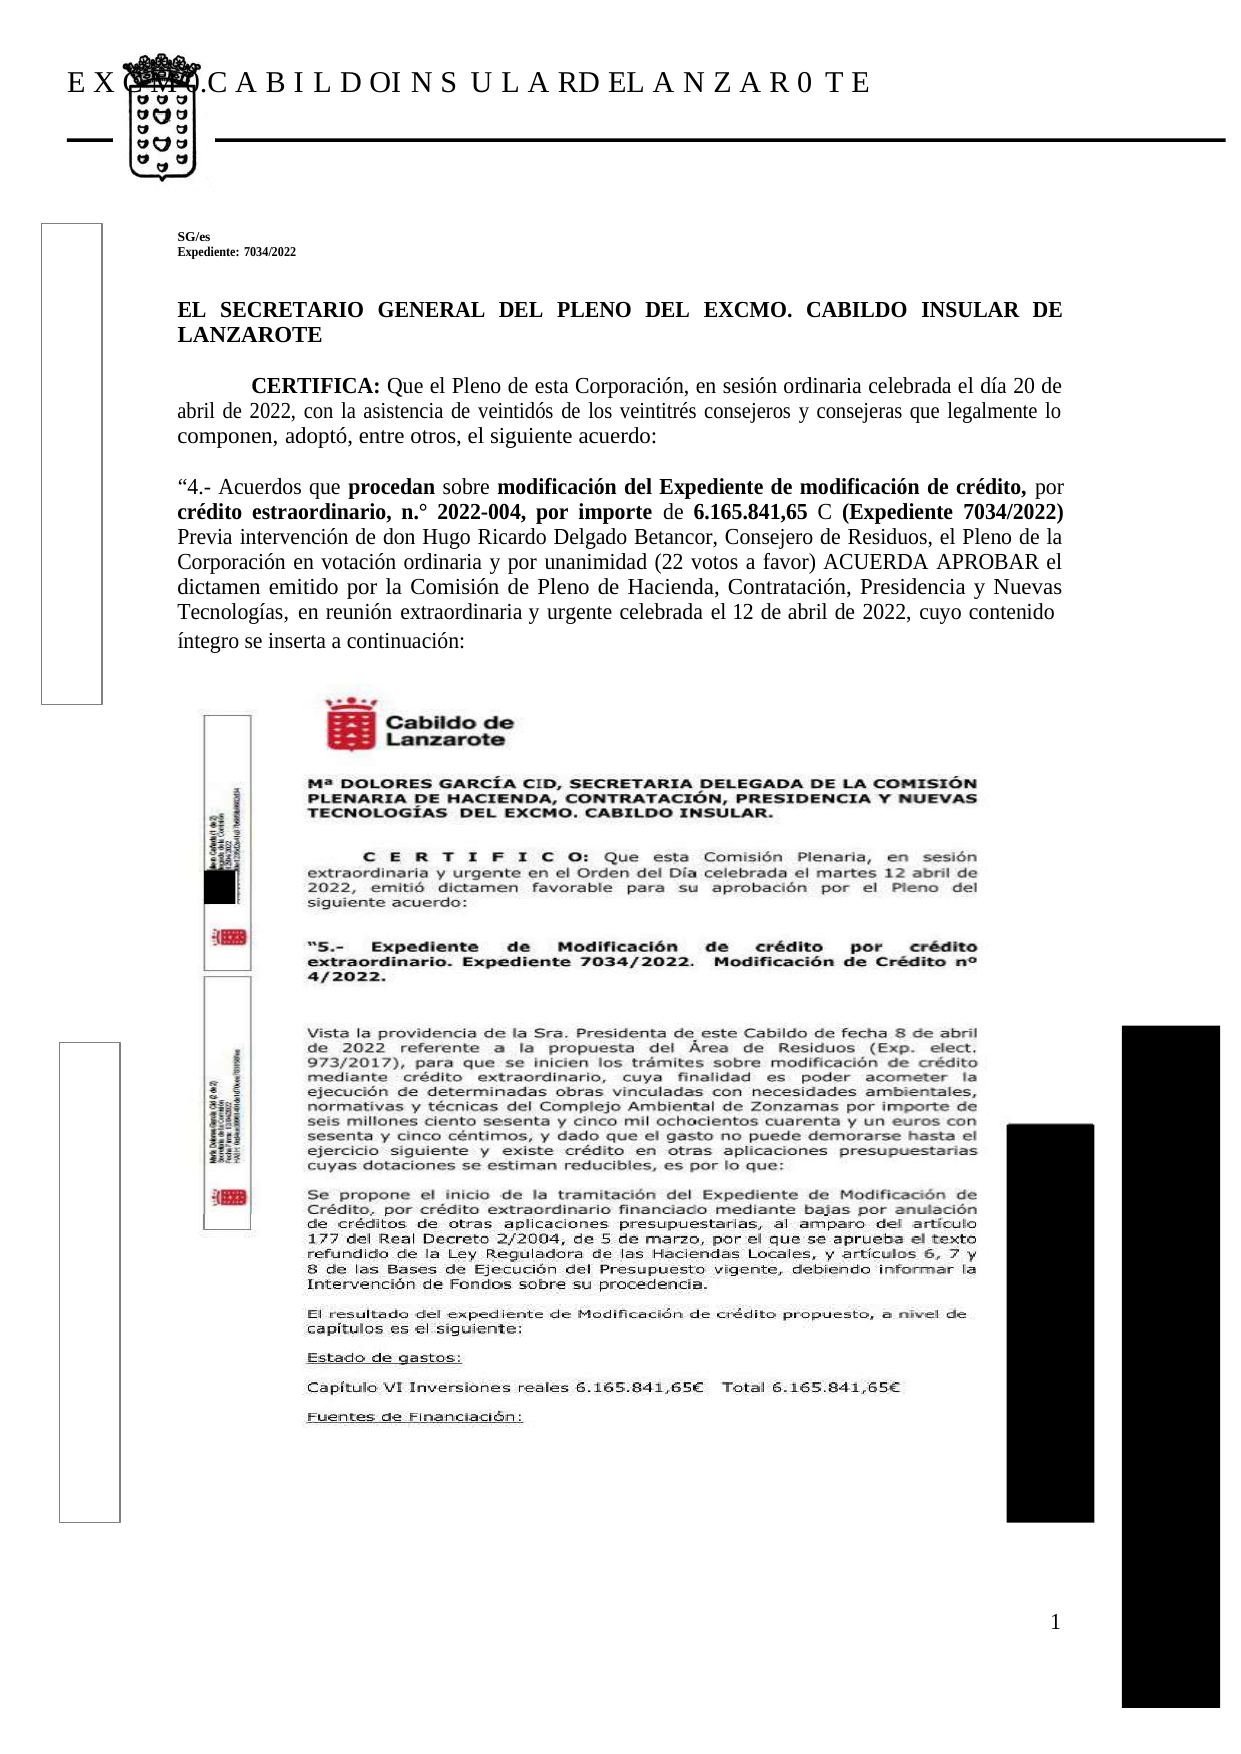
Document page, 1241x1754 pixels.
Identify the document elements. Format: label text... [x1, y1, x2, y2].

picture [113, 37, 215, 192]
text Expediente: 7034/2022 [177, 244, 1232, 259]
text íntegro se inserta a continuación: [177, 627, 1232, 653]
text EL SECRETARIO GENERAL DEL PLENO DEL EXCMO. CABILDO INSULAR DE LANZAROTE [177, 298, 1063, 348]
picture [211, 74, 215, 90]
text SG/es [177, 229, 1232, 244]
text CERTIFICA: Que el Pleno de esta Corporación, en sesión ordinaria celebrada el día 20 de abril de 2022, con la asistencia de veintidós de los veintitrés consejeros y consejeras que legalmente lo componen, adoptó, entre otros, el siguiente acuerdo: [177, 374, 1063, 449]
picture [185, 653, 1093, 1514]
text “4.- Acuerdos que procedan sobre modificación del Expediente de modificación de crédito, por crédito estraordinario, n.° 2022-004, por importe de 6.165.841,65 C (Expediente 7034/2022) Previa intervención de don Hugo Ricardo Delgado Betancor, Consejero de Residuos, el Pleno de la Corporación en votación ordinaria y por unanimidad (22 votos a favor) ACUERDA APROBAR el dictamen emitido por la Comisión de Pleno de Hacienda, Contratación, Presidencia y Nuevas Tecnologías, en reunión extraordinaria y urgente celebrada el 12 de abril de 2022, cuyo contenido [177, 474, 1064, 625]
